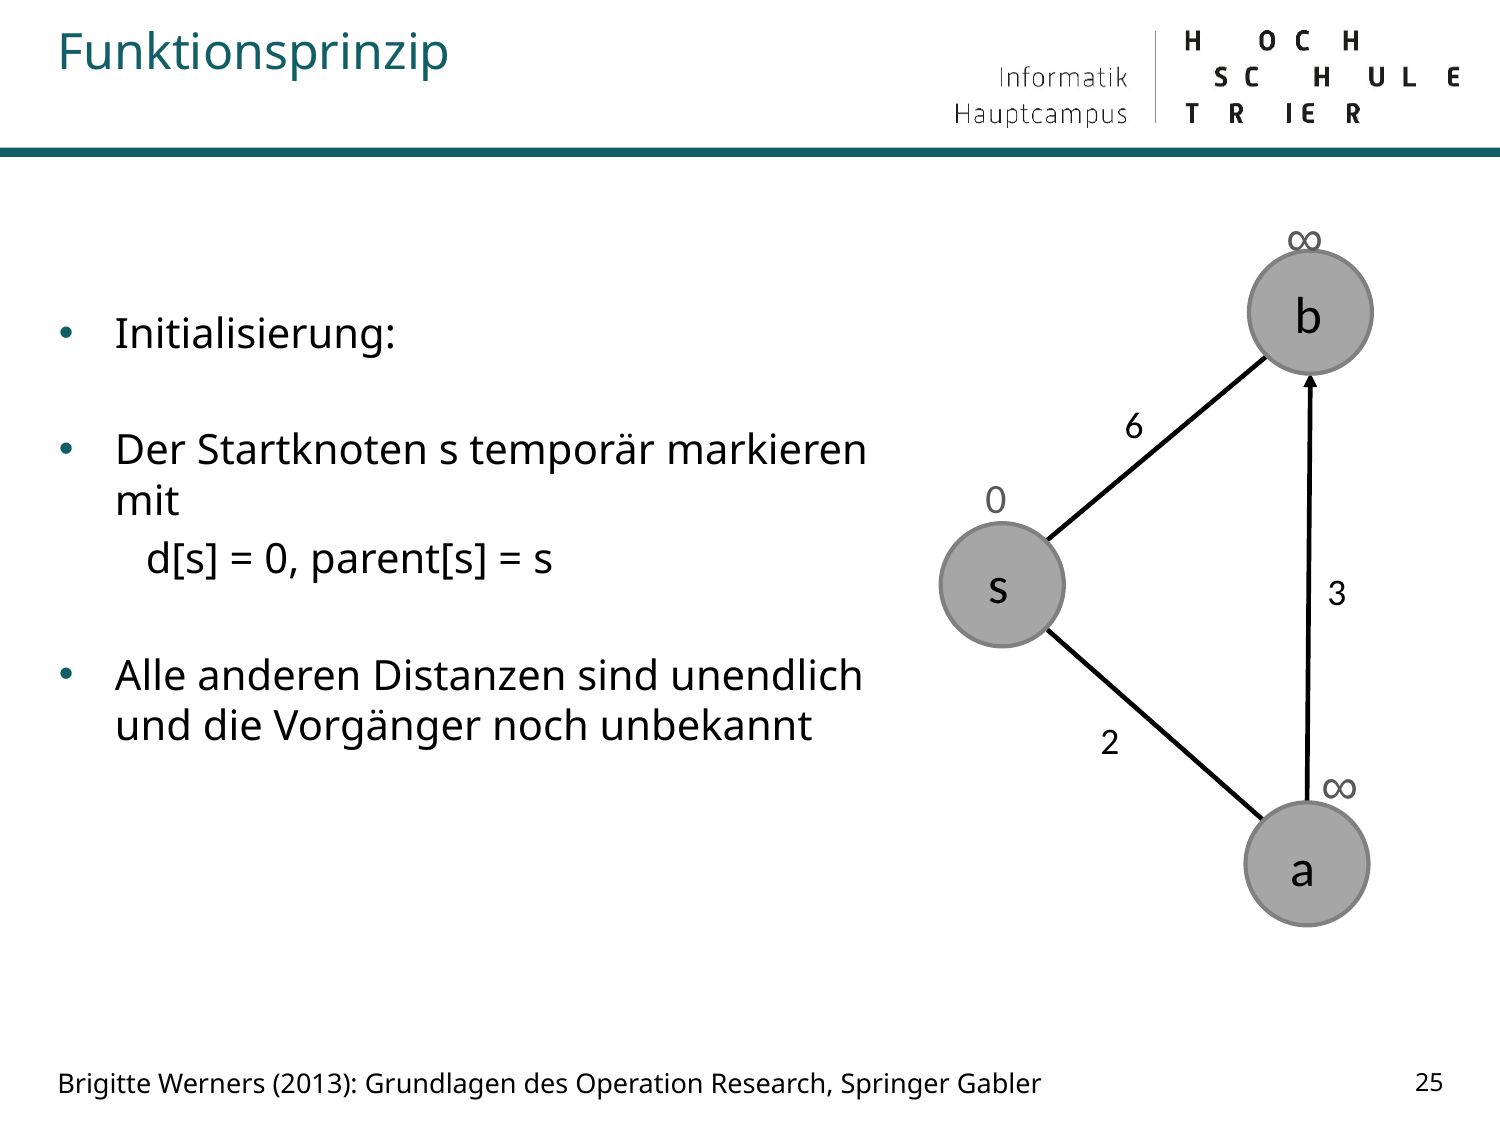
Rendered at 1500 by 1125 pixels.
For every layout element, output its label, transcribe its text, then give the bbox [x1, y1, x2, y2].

list Initialisierung: Der Startknoten s temporär markieren mit d[s] = 0, parent[s] = s Alle anderen Distanzen sind unendlich und die Vorgänger noch unbekannt [44, 299, 919, 871]
text_box a [1275, 822, 1364, 907]
text_box ∞ [1306, 741, 1390, 815]
text_box [1364, 840, 1369, 887]
text_box ∞ [1271, 193, 1354, 266]
text_box [1248, 265, 1355, 374]
text_box 6 [1109, 390, 1193, 464]
text_box 2 [1085, 706, 1169, 780]
text_box 3 [1312, 557, 1396, 630]
footer Brigitte Werners (2013): Grundlagen des Operation Research, Springer Gabler [42, 1058, 1222, 1106]
text_box 0 [970, 460, 1054, 534]
text_box [1245, 802, 1352, 926]
text_box s [973, 540, 1062, 625]
picture [956, 30, 1459, 128]
title Funktionsprinzip [42, 12, 941, 131]
text_box b [1279, 269, 1369, 355]
slide_number [1222, 1058, 1459, 1106]
text_box [940, 532, 1049, 647]
